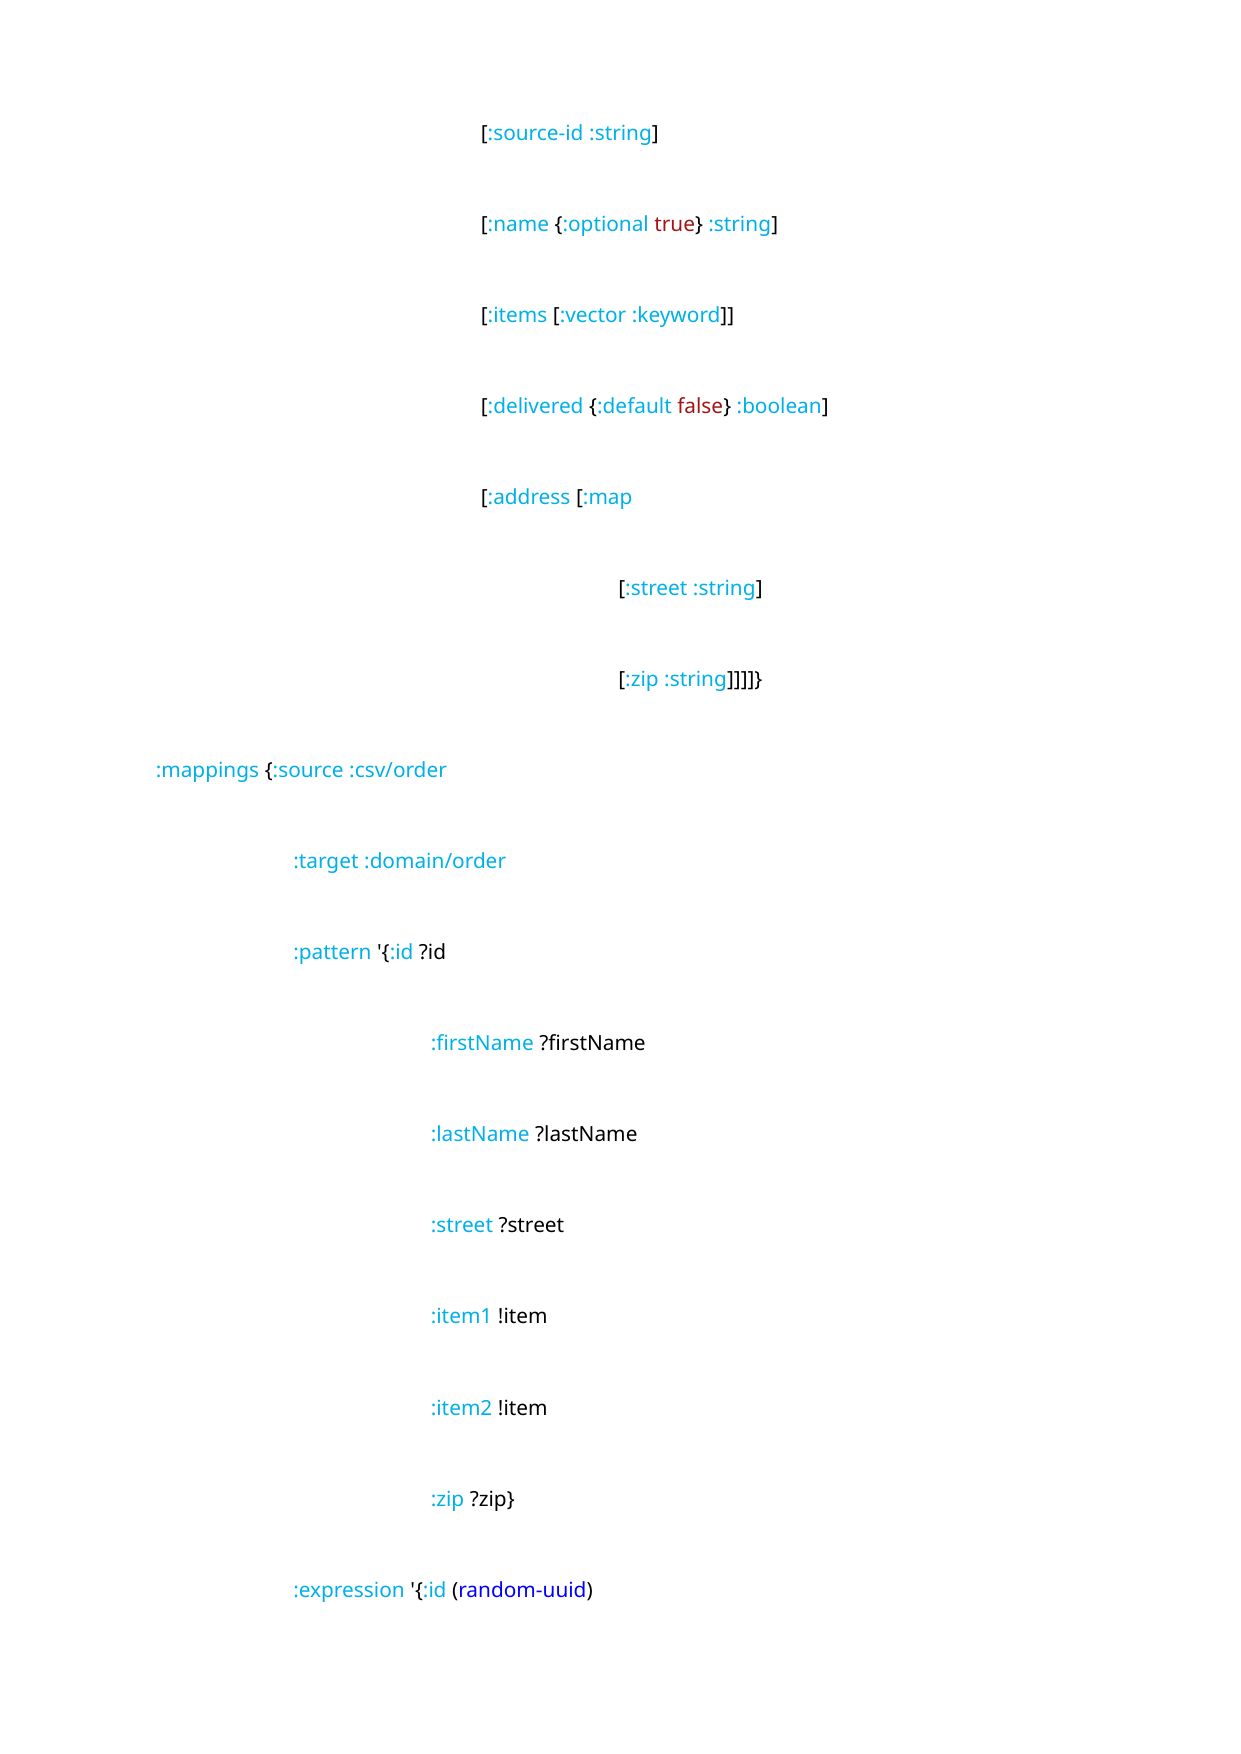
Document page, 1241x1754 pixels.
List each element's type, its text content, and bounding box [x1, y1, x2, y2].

text :street ?street [118, 1211, 1122, 1239]
text :lastName ?lastName [118, 1119, 1122, 1148]
text [:name {:optional true} :string] [118, 209, 1122, 238]
text :firstName ?firstName [118, 1028, 1122, 1057]
text [:source-id :string] [118, 118, 1122, 147]
text :expression '{:id (random-uuid) [118, 1575, 1122, 1603]
text :mappings {:source :csv/order [118, 755, 1122, 784]
text [:address [:map [118, 482, 1122, 511]
text :target :domain/order [118, 846, 1122, 875]
text :item2 !item [118, 1393, 1122, 1421]
text [:street :string] [118, 573, 1122, 602]
text [:zip :string]]]]} [118, 664, 1122, 693]
text :zip ?zip} [118, 1484, 1122, 1512]
text :pattern '{:id ?id [118, 937, 1122, 966]
text :item1 !item [118, 1302, 1122, 1330]
text [:delivered {:default false} :boolean] [118, 391, 1122, 420]
text [:items [:vector :keyword]] [118, 300, 1122, 329]
